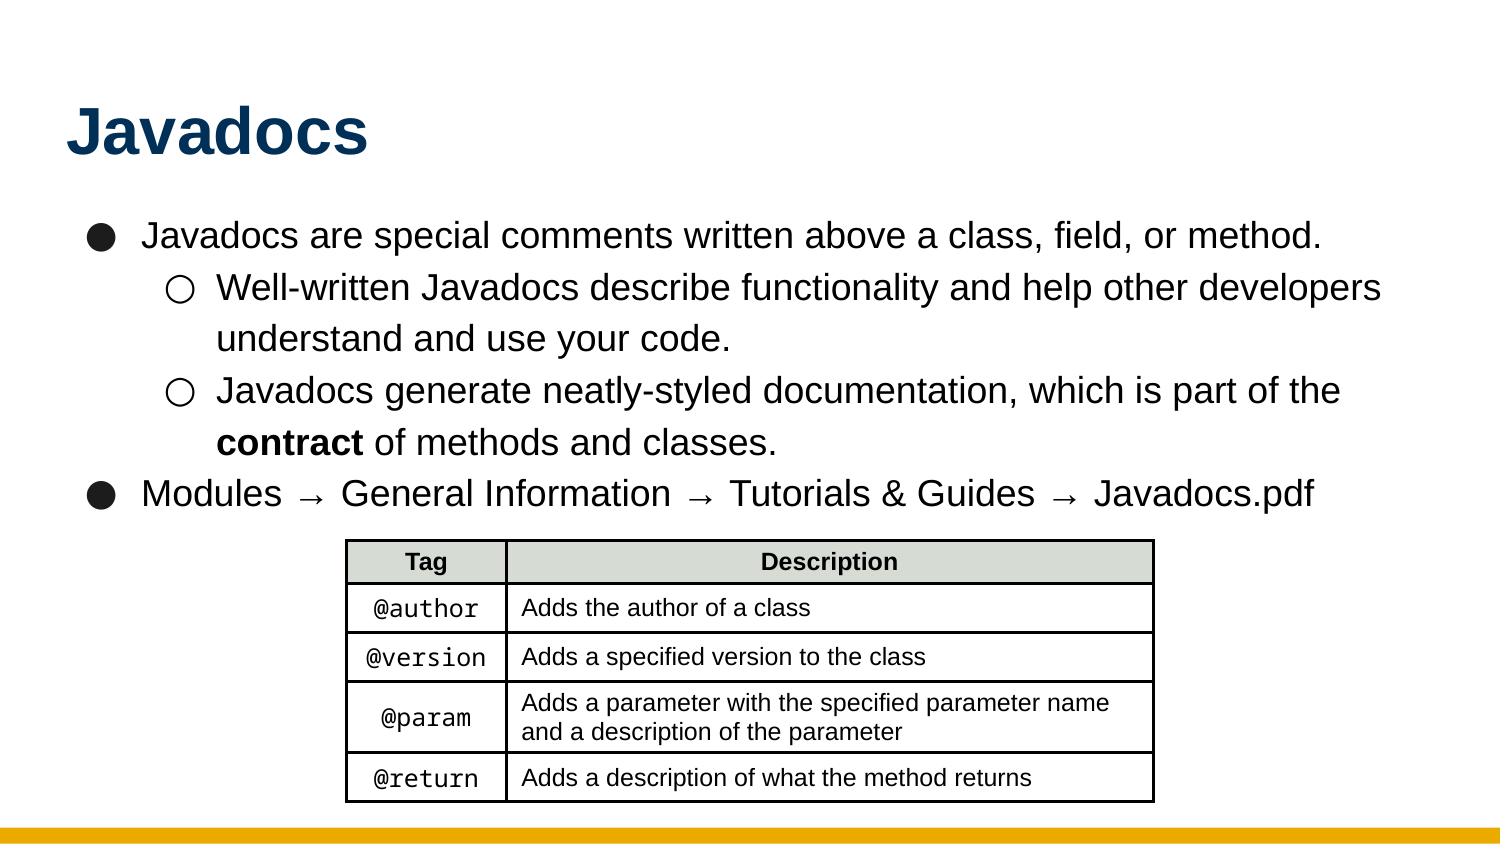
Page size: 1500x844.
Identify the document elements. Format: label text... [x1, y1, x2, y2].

table_cell Adds a specified version to the class [508, 634, 1152, 680]
table_cell @author [348, 585, 505, 631]
table_cell @version [348, 634, 505, 680]
table_cell Adds the author of a class [508, 585, 1152, 631]
table_header Tag [348, 542, 505, 582]
title Javadocs [51, 72, 1449, 188]
table_cell @return [348, 754, 505, 800]
table_cell Adds a parameter with the specified parameter name and a description of the parameter [508, 683, 1152, 751]
table_header Description [508, 542, 1152, 582]
table_cell @param [348, 683, 505, 751]
text_box Javadocs are special comments written above a class, field, or method. Well-written Javadocs describe functionality and help other developers understand and use your code. Javadocs generate neatly-styled documentation, which is part of the contract of methods and classes. Modules → General Information → Tutorials & Guides → Javadocs.pdf [51, 188, 1449, 532]
table_cell Adds a description of what the method returns [508, 754, 1152, 800]
